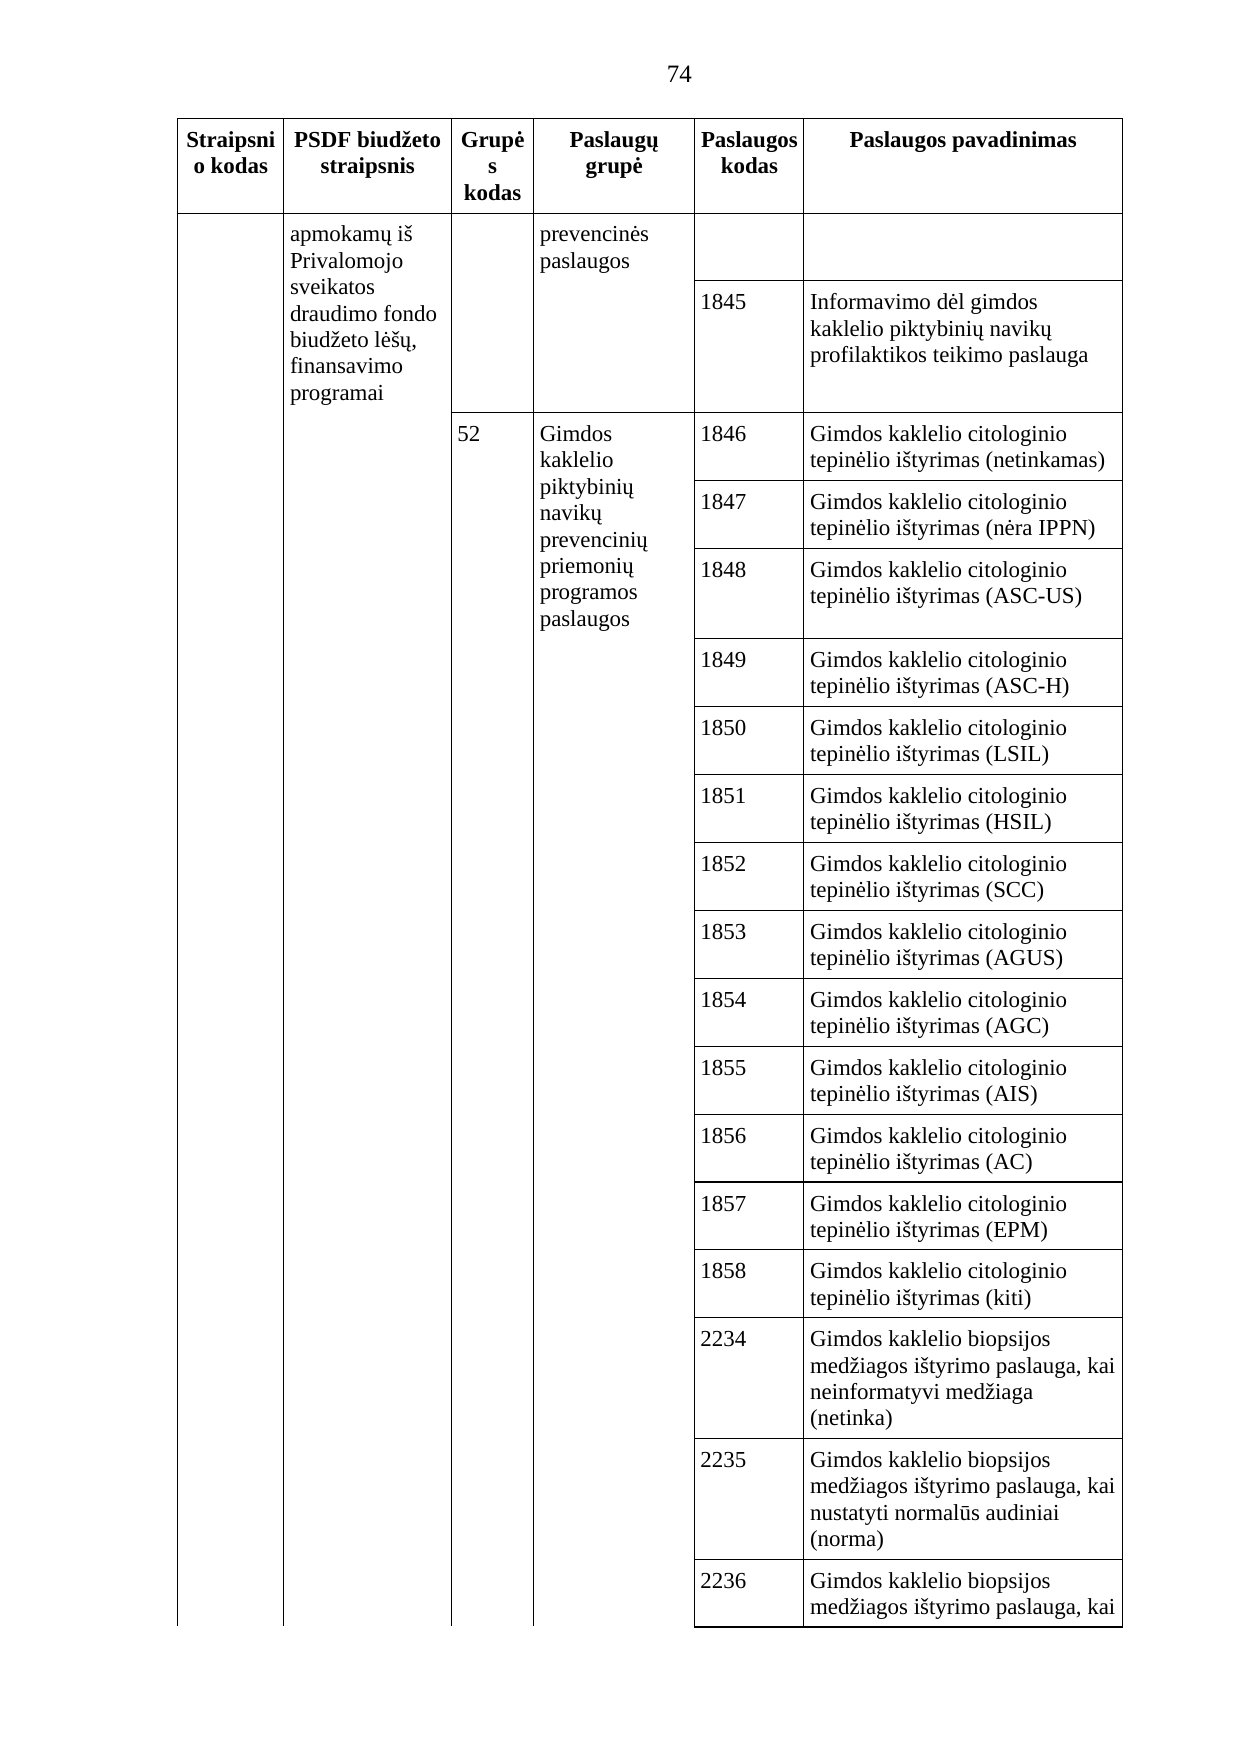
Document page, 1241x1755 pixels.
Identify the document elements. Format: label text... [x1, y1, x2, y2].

table_cell Gimdos kaklelio citologinio tepinėlio ištyrimas (ASC-H) [804, 639, 1122, 706]
table_cell [452, 1559, 533, 1626]
table_cell Gimdos kaklelio citologinio tepinėlio ištyrimas (AC) [804, 1115, 1122, 1181]
table_cell [452, 280, 533, 412]
table_cell [178, 706, 283, 774]
table_cell 1851 [695, 775, 803, 842]
table_cell [284, 978, 451, 1046]
table_cell [178, 638, 283, 706]
table_cell [534, 842, 694, 910]
table_cell Gimdos kaklelio citologinio tepinėlio ištyrimas (LSIL) [804, 707, 1122, 774]
table_cell [452, 1317, 533, 1438]
table_cell [452, 1181, 533, 1249]
table_cell [284, 412, 451, 480]
table_cell Gimdos kaklelio citologinio tepinėlio ištyrimas (netinkamas) [804, 413, 1122, 480]
table_cell Gimdos kaklelio citologinio tepinėlio ištyrimas (AIS) [804, 1047, 1122, 1113]
table_cell Gimdos kaklelio citologinio tepinėlio ištyrimas (HSIL) [804, 775, 1122, 842]
table_cell [452, 910, 533, 978]
table_cell [452, 978, 533, 1046]
table_cell 1853 [695, 911, 803, 978]
table_cell [178, 1046, 283, 1113]
table_cell [452, 214, 533, 280]
table_cell apmokamų iš Privalomojo sveikatos draudimo fondo biudžeto lėšų, finansavimo programai [284, 214, 451, 412]
table_cell [534, 706, 694, 774]
table_cell Gimdos kaklelio citologinio tepinėlio ištyrimas (SCC) [804, 843, 1122, 910]
table_cell [452, 1114, 533, 1181]
table_cell 1855 [695, 1047, 803, 1113]
table_header Paslaugos pavadinimas [804, 119, 1122, 212]
table_cell [452, 638, 533, 706]
table_cell Gimdos kaklelio biopsijos medžiagos ištyrimo paslauga, kai [804, 1560, 1122, 1626]
table_cell [284, 1559, 451, 1626]
table_cell [178, 280, 283, 412]
table_cell [534, 638, 694, 706]
table_cell [452, 1249, 533, 1317]
table_cell [178, 978, 283, 1046]
table_cell [178, 412, 283, 480]
table_cell [452, 548, 533, 638]
table_cell [284, 910, 451, 978]
table_cell 1847 [695, 481, 803, 548]
table_cell Gimdos kaklelio citologinio tepinėlio ištyrimas (EPM) [804, 1183, 1122, 1249]
table_cell [178, 1438, 283, 1558]
table_cell Informavimo dėl gimdos kaklelio piktybinių navikų profilaktikos teikimo paslauga [804, 281, 1122, 412]
table_cell Gimdos kaklelio piktybinių navikų prevencinių priemonių programos paslaugos [534, 413, 694, 638]
table_cell [452, 1046, 533, 1113]
table_cell [284, 1249, 451, 1317]
table_cell [284, 1114, 451, 1181]
table_cell Gimdos kaklelio biopsijos medžiagos ištyrimo paslauga, kai neinformatyvi medžiaga (netinka) [804, 1318, 1122, 1438]
table_cell [534, 1181, 694, 1249]
table_cell [284, 548, 451, 638]
table_cell [284, 706, 451, 774]
table_cell Gimdos kaklelio citologinio tepinėlio ištyrimas (kiti) [804, 1250, 1122, 1317]
table_cell Gimdos kaklelio biopsijos medžiagos ištyrimo paslauga, kai nustatyti normalūs audiniai (norma) [804, 1439, 1122, 1558]
table_cell [284, 842, 451, 910]
table_cell 1848 [695, 549, 803, 638]
table_cell [284, 1181, 451, 1249]
table_cell [534, 1046, 694, 1113]
table_cell [178, 910, 283, 978]
table_cell [534, 910, 694, 978]
table_header PSDF biudžeto straipsnis [284, 119, 451, 212]
table_cell 1854 [695, 979, 803, 1046]
table_cell [284, 480, 451, 548]
table_cell [534, 280, 694, 412]
table_cell [284, 1046, 451, 1113]
table_cell [178, 480, 283, 548]
table_cell [534, 1438, 694, 1558]
table_cell [452, 706, 533, 774]
table_cell prevencinės paslaugos [534, 214, 694, 280]
table_cell [534, 774, 694, 842]
table_cell [534, 1249, 694, 1317]
table_cell [452, 480, 533, 548]
table_cell [178, 1114, 283, 1181]
table_cell [178, 1559, 283, 1626]
table_cell 1850 [695, 707, 803, 774]
table_cell [178, 548, 283, 638]
table_cell 1856 [695, 1115, 803, 1181]
table_cell 1849 [695, 639, 803, 706]
table_cell [534, 1114, 694, 1181]
table_cell [452, 774, 533, 842]
table_cell 1858 [695, 1250, 803, 1317]
table_cell [178, 1181, 283, 1249]
table_cell [178, 774, 283, 842]
table_cell [452, 1438, 533, 1558]
table_cell Gimdos kaklelio citologinio tepinėlio ištyrimas (ASC-US) [804, 549, 1122, 638]
table_header Straipsnio kodas [178, 119, 283, 212]
table_cell [178, 214, 283, 280]
table_header Paslaugos kodas [695, 119, 803, 212]
table_cell 1845 [695, 281, 803, 412]
table_cell [452, 842, 533, 910]
table_cell [284, 638, 451, 706]
table_cell [804, 214, 1122, 280]
table_cell [534, 1317, 694, 1438]
table_cell [534, 978, 694, 1046]
table_cell [284, 1317, 451, 1438]
table_cell [534, 1559, 694, 1626]
table_cell 52 [452, 413, 533, 480]
table_cell Gimdos kaklelio citologinio tepinėlio ištyrimas (AGC) [804, 979, 1122, 1046]
table_cell Gimdos kaklelio citologinio tepinėlio ištyrimas (AGUS) [804, 911, 1122, 978]
table_cell 2236 [695, 1560, 803, 1626]
table_cell [284, 774, 451, 842]
table_cell Gimdos kaklelio citologinio tepinėlio ištyrimas (nėra IPPN) [804, 481, 1122, 548]
table_cell 2235 [695, 1439, 803, 1558]
table_cell [178, 1317, 283, 1438]
table_cell [695, 214, 803, 280]
table_header Paslaugų grupė [534, 119, 694, 212]
table_cell 1852 [695, 843, 803, 910]
table_cell [178, 1249, 283, 1317]
table_cell 1846 [695, 413, 803, 480]
table_cell [178, 842, 283, 910]
table_cell 1857 [695, 1183, 803, 1249]
table_cell [284, 1438, 451, 1558]
table_header Grupės kodas [452, 119, 533, 212]
table_cell 2234 [695, 1318, 803, 1438]
